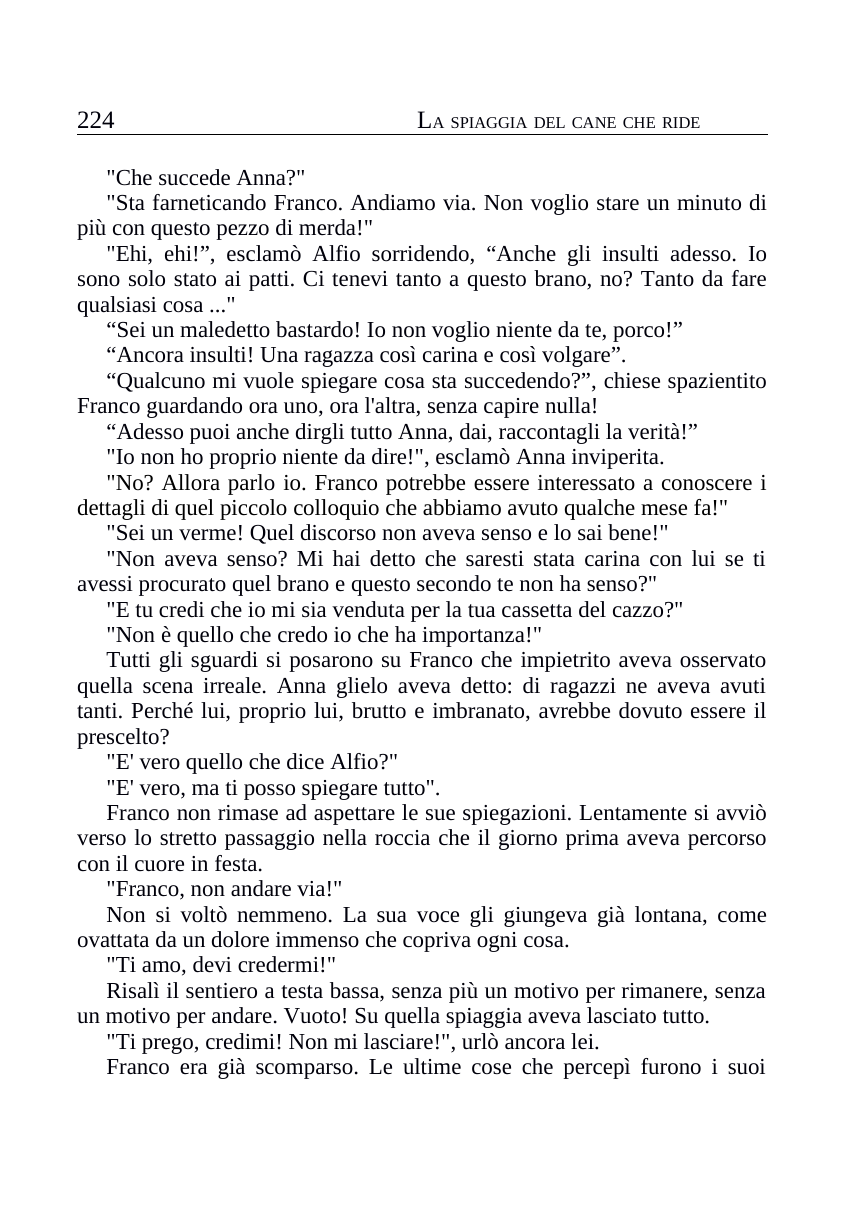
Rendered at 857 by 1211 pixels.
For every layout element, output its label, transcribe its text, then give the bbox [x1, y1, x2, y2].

text "Franco, non andare via!" [77, 876, 768, 902]
text "Sta farneticando Franco. Andiamo via. Non voglio stare un minuto di più con questo pezzo di merda!" [77, 190, 768, 241]
text "Che succede Anna?" [77, 164, 768, 190]
text "No? Allora parlo io. Franco potrebbe essere interessato a conoscere i dettagli di quel piccolo colloquio che abbiamo avuto qualche mese fa!" [77, 469, 768, 520]
text “Qualcuno mi vuole spiegare cosa sta succedendo?”, chiese spazientito Franco guardando ora uno, ora l'altra, senza capire nulla! [77, 368, 768, 419]
text Franco era già scomparso. Le ultime cose che percepì furono i suoi [77, 1054, 768, 1079]
text "E tu credi che io mi sia venduta per la tua cassetta del cazzo?" [77, 597, 768, 622]
text Non si voltò nemmeno. La sua voce gli giungeva già lontana, come ovattata da un dolore immenso che copriva ogni cosa. [77, 902, 768, 952]
text "Ti prego, credimi! Non mi lasciare!", urlò ancora lei. [77, 1029, 768, 1054]
text "Ti amo, devi credermi!" [77, 952, 768, 978]
text “Adesso puoi anche dirgli tutto Anna, dai, raccontagli la verità!” [77, 419, 768, 444]
text "Non è quello che credo io che ha importanza!" [77, 622, 768, 647]
text “Sei un maledetto bastardo! Io non voglio niente da te, porco!” [77, 317, 768, 342]
text "E' vero, ma ti posso spiegare tutto". [77, 774, 768, 800]
text Franco non rimase ad aspettare le sue spiegazioni. Lentamente si avviò verso lo stretto passaggio nella roccia che il giorno prima aveva percorso con il cuore in festa. [77, 800, 768, 876]
text "E' vero quello che dice Alfio?" [77, 749, 768, 774]
text "Io non ho proprio niente da dire!", esclamò Anna inviperita. [77, 444, 768, 469]
text "Sei un verme! Quel discorso non aveva senso e lo sai bene!" [77, 520, 768, 546]
text "Ehi, ehi!”, esclamò Alfio sorridendo, “Anche gli insulti adesso. Io sono solo stato ai patti. Ci tenevi tanto a questo brano, no? Tanto da fare qualsiasi cosa ..." [77, 241, 768, 317]
text Tutti gli sguardi si posarono su Franco che impietrito aveva osservato quella scena irreale. Anna glielo aveva detto: di ragazzi ne aveva avuti tanti. Perché lui, proprio lui, brutto e imbranato, avrebbe dovuto essere il prescelto? [77, 647, 768, 749]
text "Non aveva senso? Mi hai detto che saresti stata carina con lui se ti avessi procurato quel brano e questo secondo te non ha senso?" [77, 546, 768, 597]
text Risalì il sentiero a testa bassa, senza più un motivo per rimanere, senza un motivo per andare. Vuoto! Su quella spiaggia aveva lasciato tutto. [77, 978, 768, 1029]
text “Ancora insulti! Una ragazza così carina e così volgare”. [77, 342, 768, 368]
